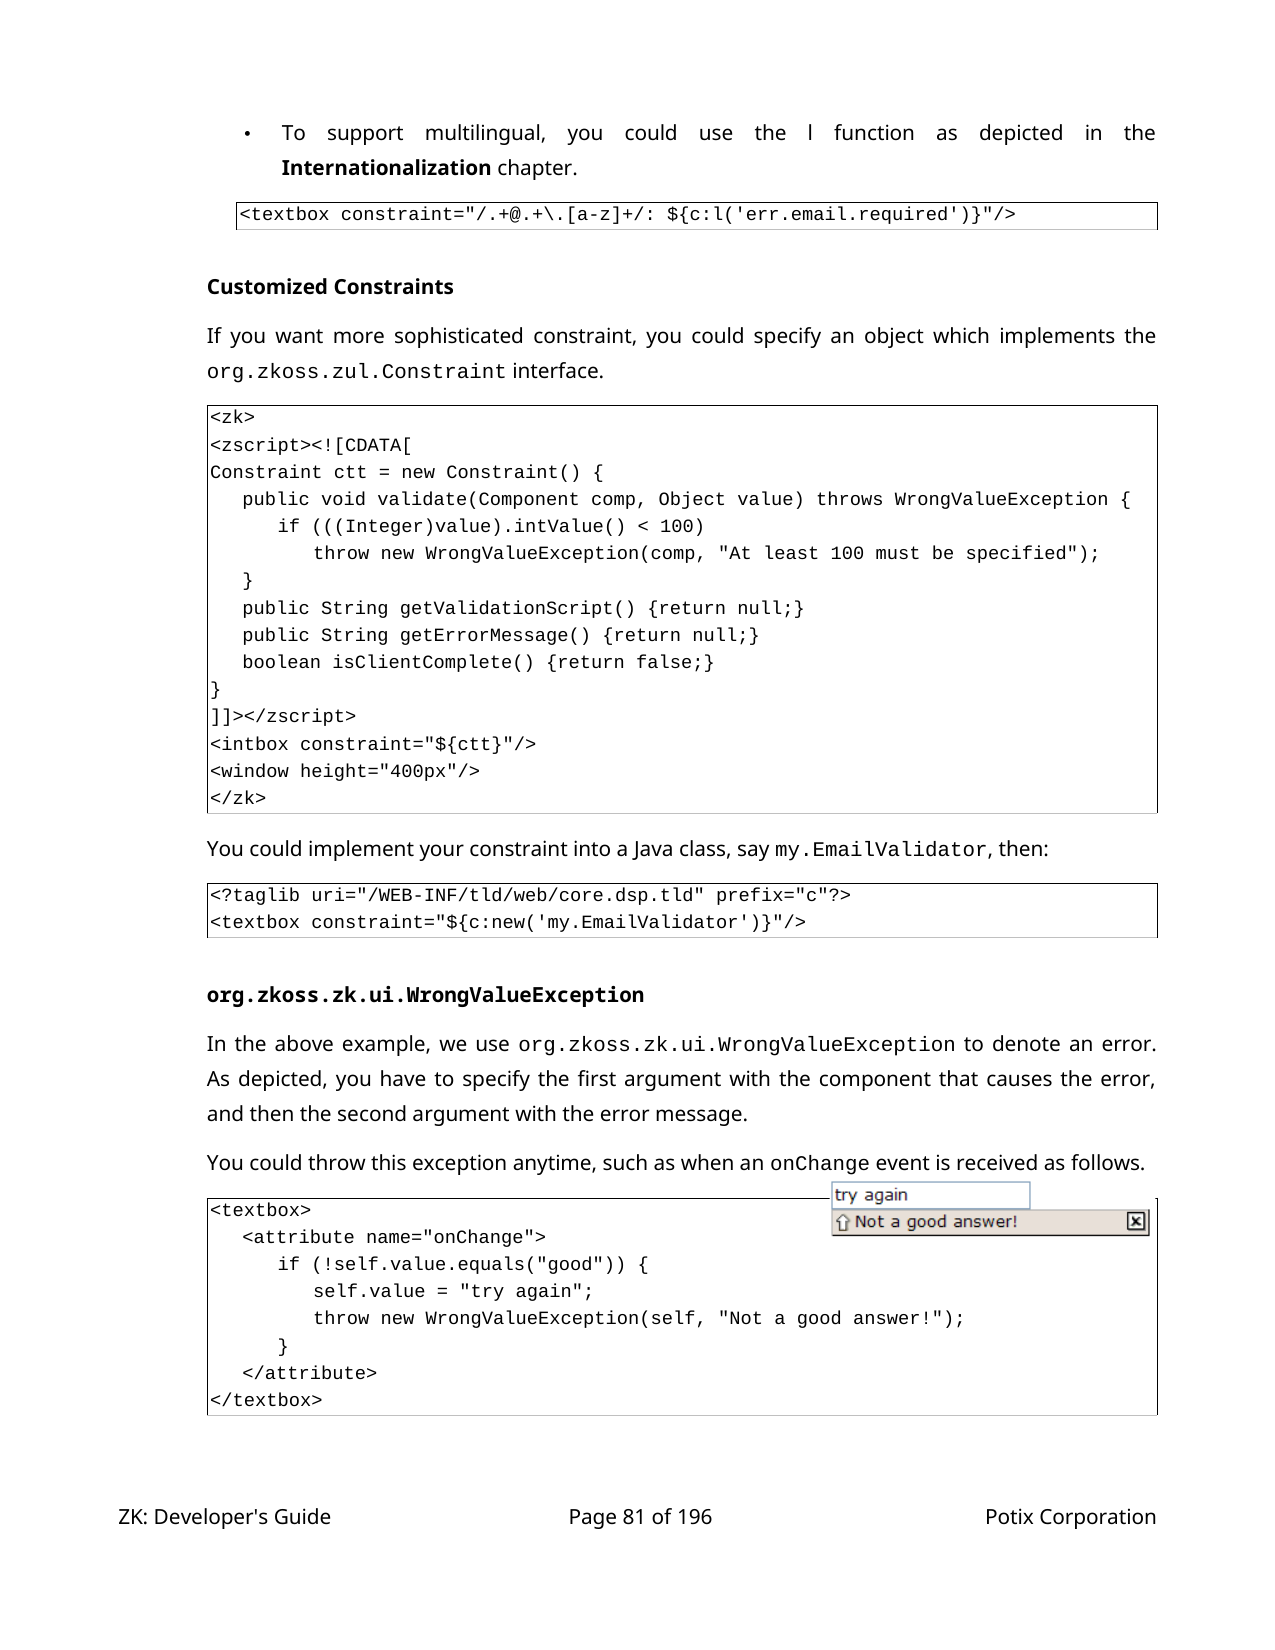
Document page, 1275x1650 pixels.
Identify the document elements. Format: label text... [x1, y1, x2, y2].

text If you want more sophisticated constraint, you could specify an object which implements the org.zkoss.zul.Constraint interface. [207, 321, 1157, 384]
text throw new WrongValueException(comp, "At least 100 must be specified"); [208, 541, 1157, 565]
text </attribute> [208, 1361, 1157, 1385]
text <textbox constraint="${c:new('my.EmailValidator')}"/> [208, 910, 1157, 937]
text <attribute name="onChange"> [208, 1225, 1157, 1249]
text </textbox> [208, 1388, 1157, 1415]
text ]]></zscript> [208, 704, 1157, 728]
text public String getValidationScript() {return null;} [208, 596, 1157, 620]
text <?taglib uri="/WEB-INF/tld/web/core.dsp.tld" prefix="c"?> [208, 884, 1157, 907]
text public void validate(Component comp, Object value) throws WrongValueException { [208, 487, 1157, 511]
text throw new WrongValueException(self, "Not a good answer!"); [208, 1306, 1157, 1331]
subtitle Customized Constraints [207, 272, 1157, 300]
text <intbox constraint="${ctt}"/> [208, 731, 1157, 756]
text public String getErrorMessage() {return null;} [208, 623, 1157, 647]
text Constraint ctt = new Constraint() { [208, 459, 1157, 484]
text } [208, 677, 1157, 701]
text } [208, 1333, 1157, 1358]
text In the above example, we use org.zkoss.zk.ui.WrongValueException to denote an error. As depicted, you have to specify the first argument with the component that causes the error, and then the second argument with the error message. [207, 1029, 1157, 1128]
text <zscript><![CDATA[ [208, 432, 1157, 457]
text </zk> [208, 786, 1157, 813]
text You could throw this exception anytime, such as when an onChange event is received as follows. [207, 1148, 1157, 1177]
text <textbox> [208, 1199, 829, 1222]
text <window height="400px"/> [208, 759, 1157, 783]
list To support multilingual, you could use the l function as depicted in the Internationalization chapter. [244, 118, 1157, 182]
text <zk> [208, 406, 1157, 429]
text self.value = "try again"; [208, 1279, 1157, 1303]
subtitle org.zkoss.zk.ui.WrongValueException [207, 980, 1157, 1008]
text boolean isClientComplete() {return false;} [208, 650, 1157, 674]
text <textbox constraint="/.+@.+\.[a-z]+/: ${c:l('err.email.required')}"/> [237, 203, 1157, 229]
text if (((Integer)value).intValue() < 100) [208, 514, 1157, 538]
text } [208, 568, 1157, 593]
text if (!self.value.equals("good")) { [208, 1252, 1157, 1276]
text You could implement your constraint into a Java class, say my.EmailValidator, then: [207, 834, 1157, 862]
picture [829, 1179, 1156, 1240]
